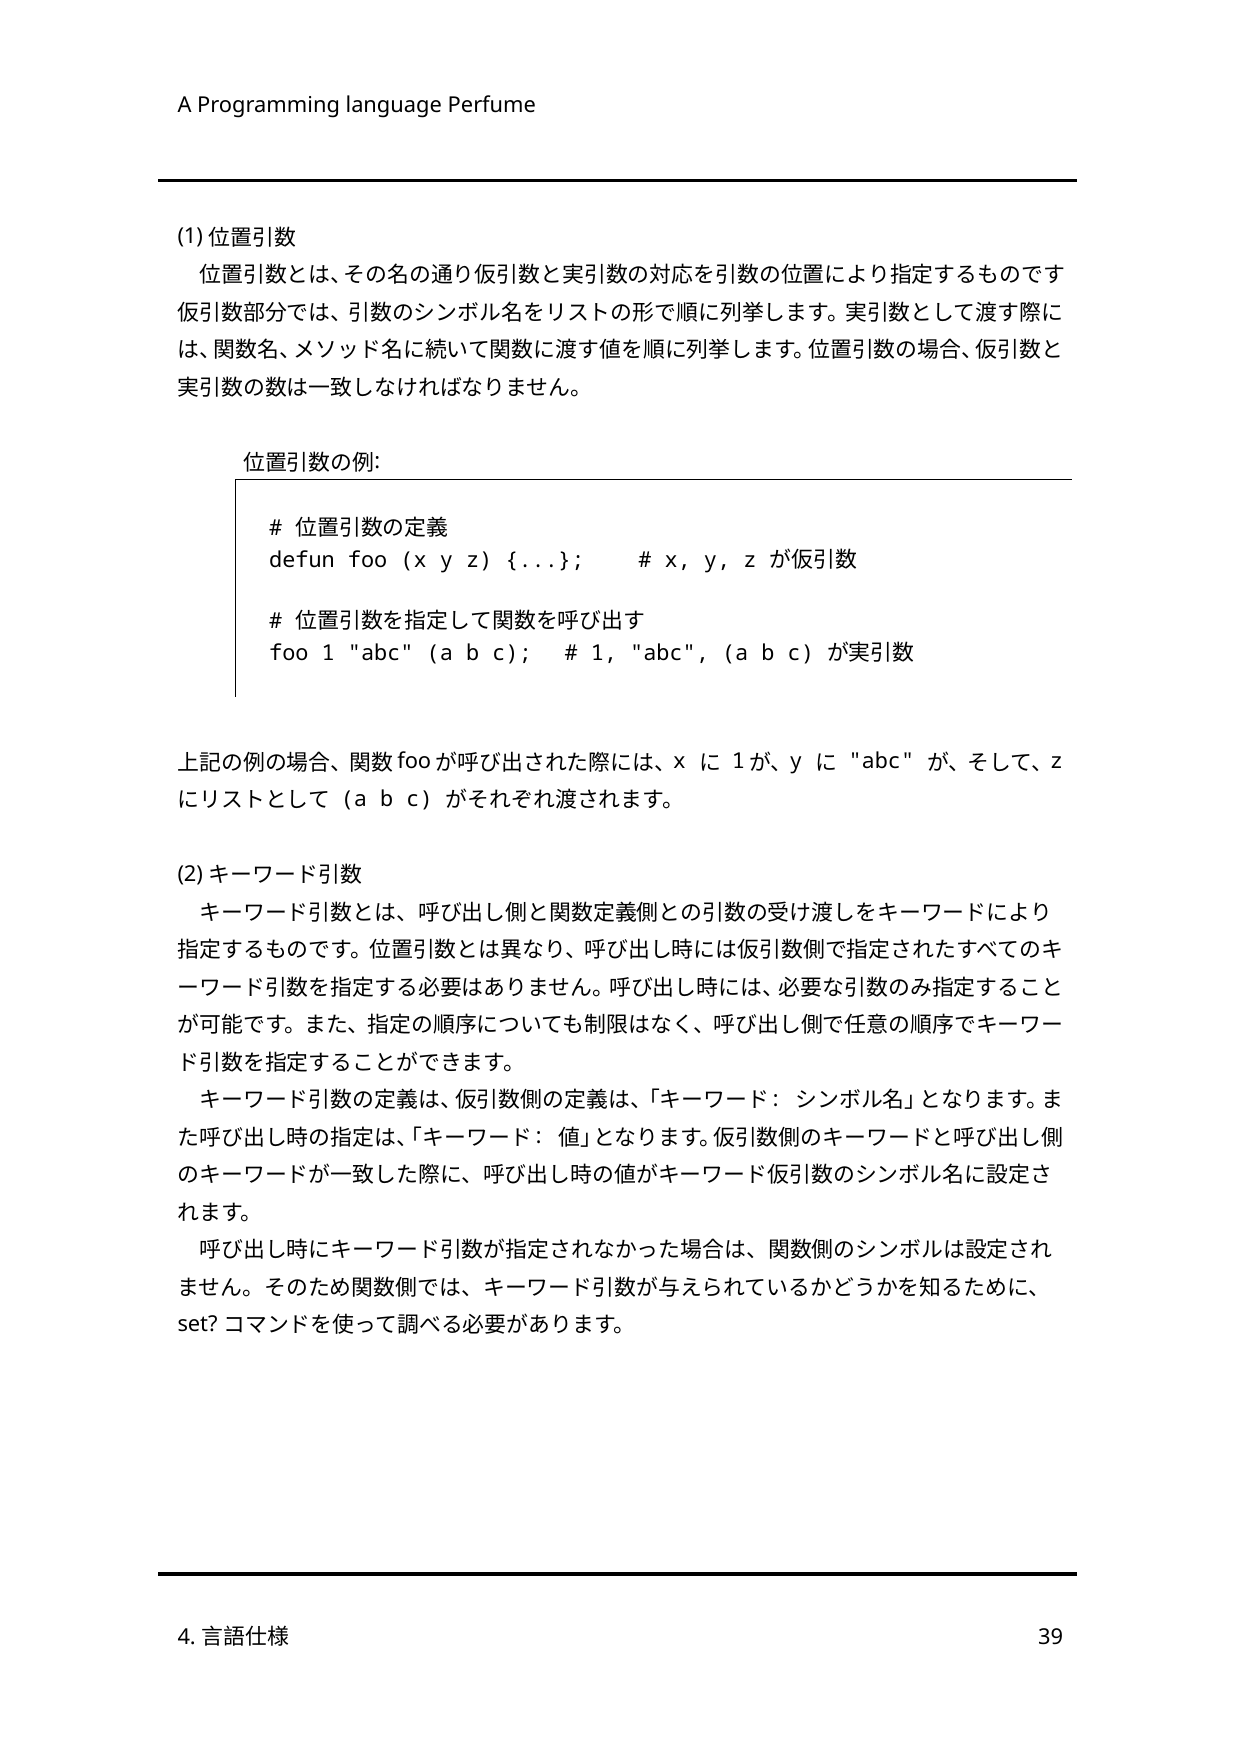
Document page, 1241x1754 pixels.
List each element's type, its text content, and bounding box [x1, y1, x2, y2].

text set? コマンドを使って調べる必要があります。 [177, 1304, 1063, 1342]
text 位置引数の例: [243, 442, 1063, 479]
text (2) キーワード引数 [177, 854, 1063, 892]
text キーワード引数の定義は、仮引数側の定義は、「キーワード: シンボル名」となります。また呼び出し時の指定は、「キーワード: 値」となります。仮引数側のキーワードと呼び出し側のキーワードが一致した際に、呼び出し時の値がキーワード仮引数のシンボル名に設定されます。 [177, 1079, 1063, 1229]
text 位置引数とは、その名の通り仮引数と実引数の対応を引数の位置により指定するものです。仮引数部分では、引数のシンボル名をリストの形で順に列挙します。実引数として渡す際には、関数名、メソッド名に続いて関数に渡す値を順に列挙します。位置引数の場合、仮引数と実引数の数は一致しなければなりません。 [177, 254, 1063, 404]
text (1) 位置引数 [177, 217, 1063, 254]
text キーワード引数とは、呼び出し側と関数定義側との引数の受け渡しをキーワードにより指定するものです。位置引数とは異なり、呼び出し時には仮引数側で指定されたすべてのキーワード引数を指定する必要はありません。呼び出し時には、必要な引数のみ指定することが可能です。また、指定の順序についても制限はなく、呼び出し側で任意の順序でキーワード引数を指定することができます。 [177, 892, 1063, 1079]
text 呼び出し時にキーワード引数が指定されなかった場合は、関数側のシンボルは設定されません。そのため関数側では、キーワード引数が与えられているかどうかを知るために、 [177, 1229, 1063, 1304]
table_header # 位置引数の定義 defun foo (x y z) {...}; # x, y, z が仮引数 # 位置引数を指定して関数を呼び出す foo 1 "abc" (a b c); # 1, "abc", (a b c) が実引数 [236, 480, 1072, 697]
text 上記の例の場合、関数fooが呼び出された際には、x に 1が、y に "abc" が、そして、z にリストとして (a b c) がそれぞれ渡されます。 [177, 742, 1063, 817]
